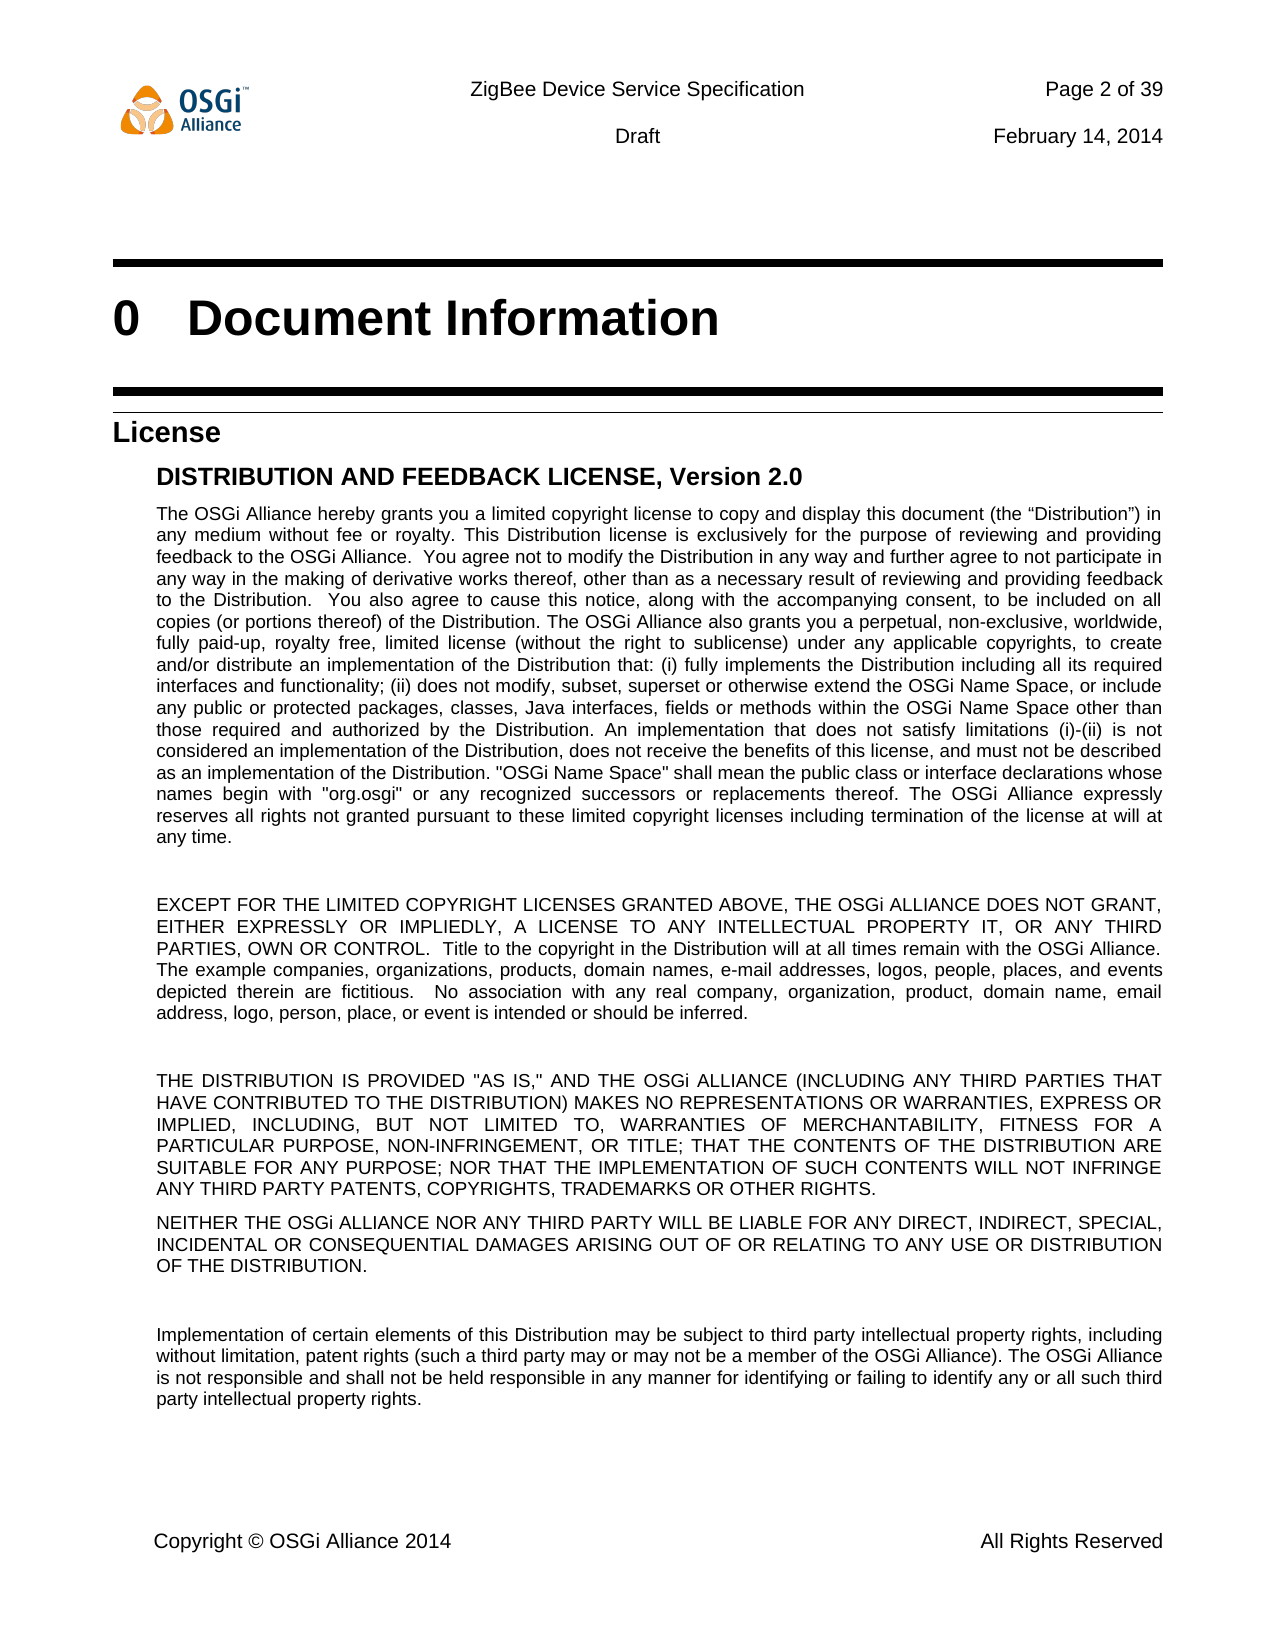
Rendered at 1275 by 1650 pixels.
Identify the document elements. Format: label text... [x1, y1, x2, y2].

subtitle Document Information [112, 260, 1163, 396]
text EXCEPT FOR THE LIMITED COPYRIGHT LICENSES GRANTED ABOVE, THE OSGi ALLIANCE DOES NOT GRANT, EITHER EXPRESSLY OR IMPLIEDLY, A LICENSE TO ANY INTELLECTUAL PROPERTY IT, OR ANY THIRD PARTIES, OWN OR CONTROL. Title to the copyright in the Distribution will at all times remain with the OSGi Alliance. The example companies, organizations, products, domain names, e-mail addresses, logos, people, places, and events depicted therein are fictitious. No association with any real company, organization, product, domain name, email address, logo, person, place, or event is intended or should be inferred. [156, 894, 1163, 1024]
text The OSGi Alliance hereby grants you a limited copyright license to copy and display this document (the “Distribution”) in any medium without fee or royalty. This Distribution license is exclusively for the purpose of reviewing and providing feedback to the OSGi Alliance. You agree not to modify the Distribution in any way and further agree to not participate in any way in the making of derivative works thereof, other than as a necessary result of reviewing and providing feedback to the Distribution. You also agree to cause this notice, along with the accompanying consent, to be included on all copies (or portions thereof) of the Distribution. The OSGi Alliance also grants you a perpetual, non-exclusive, worldwide, fully paid-up, royalty free, limited license (without the right to sublicense) under any applicable copyrights, to create and/or distribute an implementation of the Distribution that: (i) fully implements the Distribution including all its required interfaces and functionality; (ii) does not modify, subset, superset or otherwise extend the OSGi Name Space, or include any public or protected packages, classes, Java interfaces, fields or methods within the OSGi Name Space other than those required and authorized by the Distribution. An implementation that does not satisfy limitations (i)-(ii) is not considered an implementation of the Distribution, does not receive the benefits of this license, and must not be described as an implementation of the Distribution. "OSGi Name Space" shall mean the public class or interface declarations whose names begin with "org.osgi" or any recognized successors or replacements thereof. The OSGi Alliance expressly reserves all rights not granted pursuant to these limited copyright licenses including termination of the license at will at any time. [156, 503, 1163, 848]
subtitle License [112, 413, 1163, 449]
text NEITHER THE OSGi ALLIANCE NOR ANY THIRD PARTY WILL BE LIABLE FOR ANY DIRECT, INDIRECT, SPECIAL, INCIDENTAL OR CONSEQUENTIAL DAMAGES ARISING OUT OF OR RELATING TO ANY USE OR DISTRIBUTION OF THE DISTRIBUTION. [156, 1212, 1163, 1277]
text DISTRIBUTION AND FEEDBACK LICENSE, Version 2.0 [156, 461, 1163, 490]
picture [113, 78, 257, 142]
text Implementation of certain elements of this Distribution may be subject to third party intellectual property rights, including without limitation, patent rights (such a third party may or may not be a member of the OSGi Alliance). The OSGi Alliance is not responsible and shall not be held responsible in any manner for identifying or failing to identify any or all such third party intellectual property rights. [156, 1323, 1163, 1409]
text THE DISTRIBUTION IS PROVIDED "AS IS," AND THE OSGi ALLIANCE (INCLUDING ANY THIRD PARTIES THAT HAVE CONTRIBUTED TO THE DISTRIBUTION) MAKES NO REPRESENTATIONS OR WARRANTIES, EXPRESS OR IMPLIED, INCLUDING, BUT NOT LIMITED TO, WARRANTIES OF MERCHANTABILITY, FITNESS FOR A PARTICULAR PURPOSE, NON-INFRINGEMENT, OR TITLE; THAT THE CONTENTS OF THE DISTRIBUTION ARE SUITABLE FOR ANY PURPOSE; NOR THAT THE IMPLEMENTATION OF SUCH CONTENTS WILL NOT INFRINGE ANY THIRD PARTY PATENTS, COPYRIGHTS, TRADEMARKS OR OTHER RIGHTS. [156, 1070, 1163, 1199]
